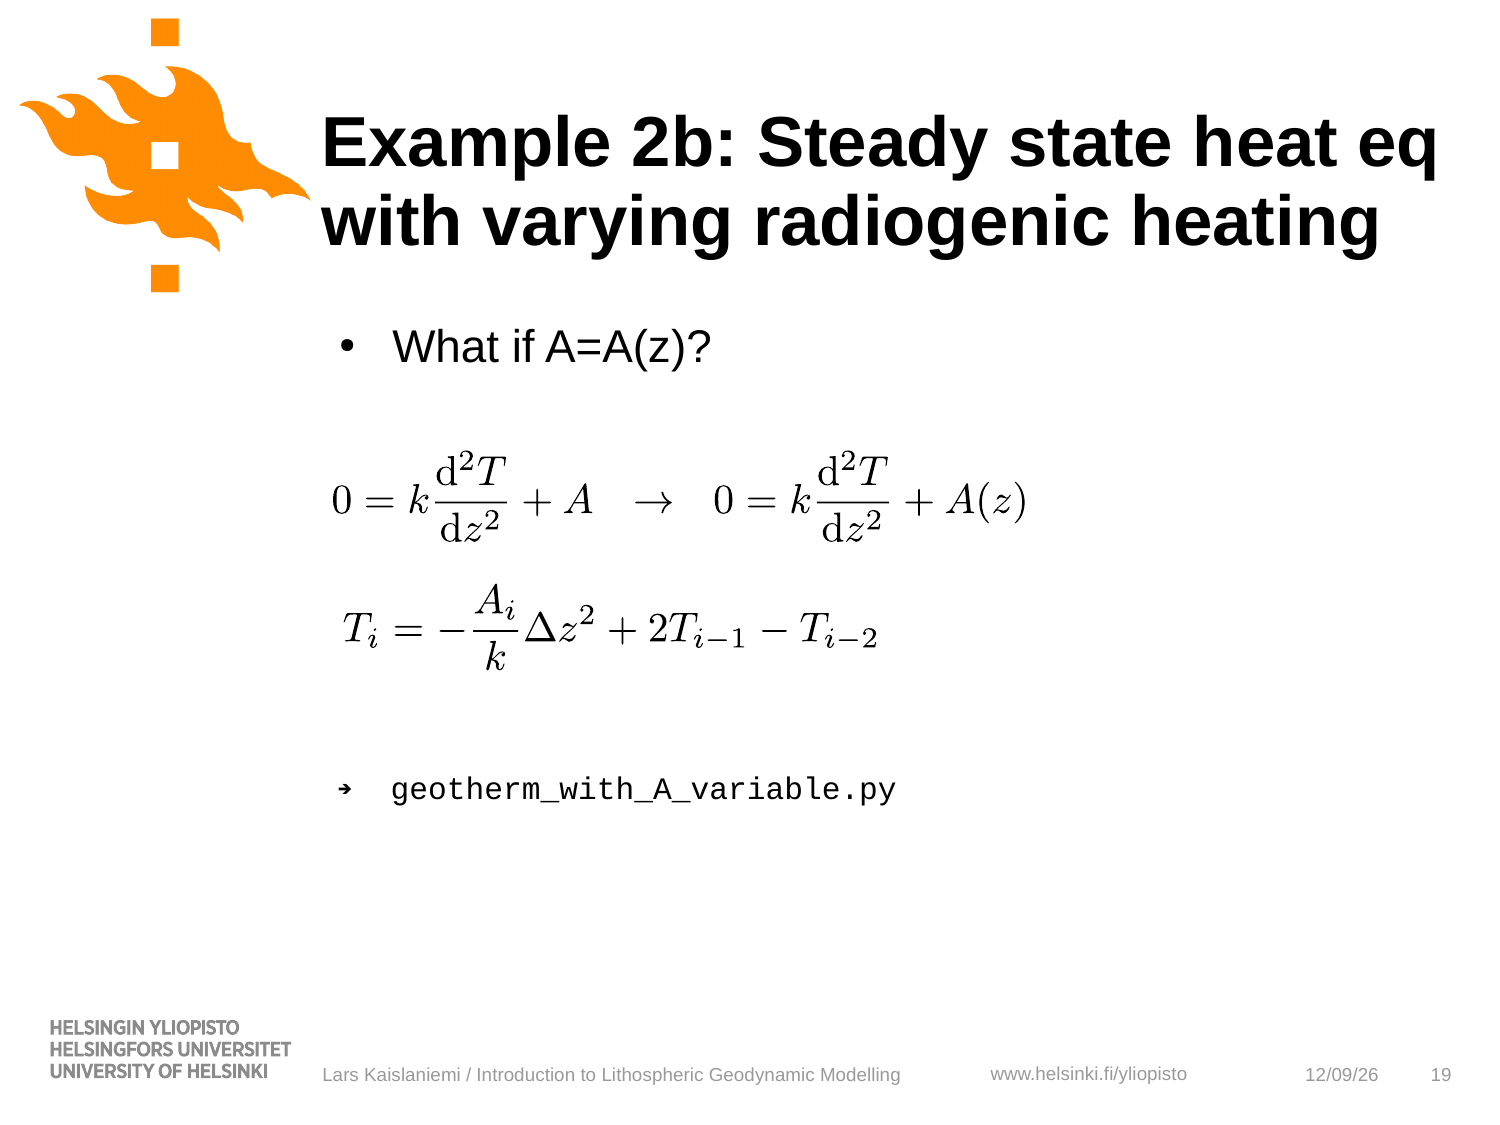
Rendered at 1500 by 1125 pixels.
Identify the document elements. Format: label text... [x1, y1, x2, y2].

text_box [342, 583, 878, 671]
list What if A=A(z)? [321, 321, 1447, 974]
title Example 2b: Steady state heat eq with varying radiogenic heating [321, 87, 1447, 276]
text_box geotherm_with_A_variable.py [319, 773, 1370, 826]
picture [0, 0, 337, 318]
text_box [331, 450, 1029, 542]
picture [32, 1001, 309, 1096]
